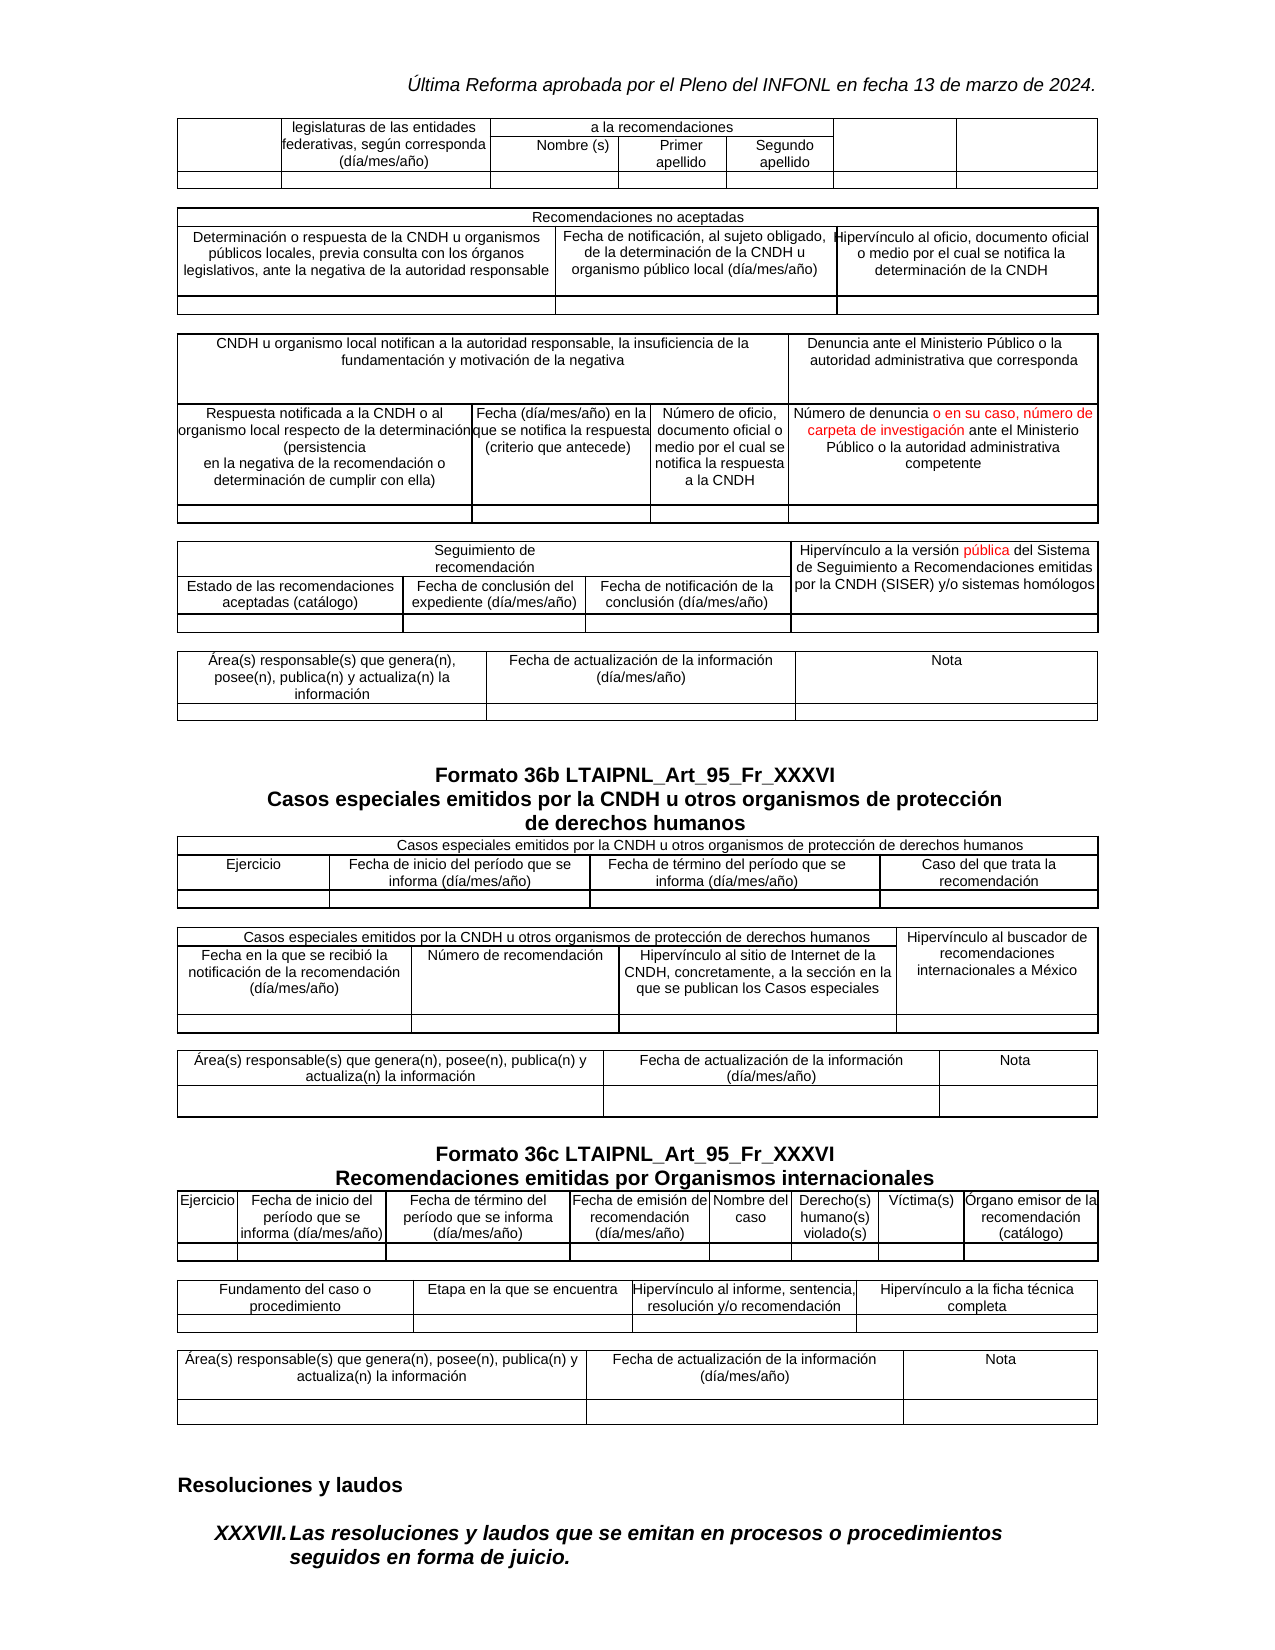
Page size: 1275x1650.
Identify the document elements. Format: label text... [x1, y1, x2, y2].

table_cell [834, 172, 956, 188]
table_header Fecha de inicio del período que se informa (día/mes/año) [238, 1192, 385, 1242]
table_header Fecha de emisión de recomendación (día/mes/año) [571, 1192, 709, 1242]
table_cell [792, 1244, 878, 1260]
table_cell [414, 1315, 632, 1332]
table_header Nota [940, 1051, 1097, 1085]
table_cell [792, 615, 1097, 632]
table_header Área(s) responsable(s) que genera(n), posee(n), publica(n) y actualiza(n) la información [178, 652, 486, 702]
table_header Área(s) responsable(s) que genera(n), posee(n), publica(n) y actualiza(n) la información [178, 1051, 603, 1085]
text Formato 36c LTAIPNL_Art_95_Fr_XXXVI [177, 1141, 1093, 1165]
table_cell Número de denuncia o en su caso, número de carpeta de investigación ante el Ministerio Público o la autoridad administrativa competente [789, 405, 1097, 504]
table_header Hipervínculo al informe, sentencia, resolución y/o recomendación [633, 1281, 856, 1314]
table_cell Fecha de conclusión del expediente (día/mes/año) [404, 577, 585, 613]
table_cell [178, 1244, 237, 1260]
table_cell Estado de las recomendaciones aceptadas (catálogo) [178, 577, 402, 613]
table_header Nombre del caso [710, 1192, 791, 1242]
table_cell [727, 172, 833, 188]
table_header Fecha de término del período que se informa (día/mes/año) [387, 1192, 569, 1242]
table_cell [619, 172, 726, 188]
table_header Fecha de actualización de la información (día/mes/año) [587, 1351, 903, 1399]
table_cell Fecha (día/mes/año) en la que se notifica la respuesta (criterio que antecede) [473, 405, 650, 504]
table_cell Número de oficio, documento oficial o medio por el cual se notifica la respuesta a la CNDH [651, 405, 788, 504]
table_cell [330, 891, 589, 907]
table_cell Caso del que trata la recomendación [881, 856, 1097, 889]
table_cell Fecha de término del período que se informa (día/mes/año) [591, 856, 879, 889]
table_cell [178, 615, 402, 632]
table_cell a la recomendaciones [491, 119, 833, 136]
table_cell [487, 704, 795, 720]
text Formato 36b LTAIPNL_Art_95_Fr_XXXVI [177, 762, 1093, 786]
table_cell Segundo apellido [727, 137, 833, 171]
table_cell [796, 704, 1097, 720]
table_cell [881, 891, 1097, 907]
table_cell Hipervínculo al sitio de Internet de la CNDH, concretamente, a la sección en la que se publican los Casos especiales [620, 947, 896, 1014]
table_cell [238, 1244, 385, 1260]
table_header Órgano emisor de la recomendación (catálogo) [965, 1192, 1097, 1242]
table_cell [789, 506, 1097, 522]
table_cell [178, 297, 555, 313]
table_cell [857, 1315, 1097, 1332]
table_cell [178, 891, 329, 907]
table_header Etapa en la que se encuentra [414, 1281, 632, 1314]
table_header Casos especiales emitidos por la CNDH u otros organismos de protección de derechos humanos [178, 837, 1097, 854]
table_cell [633, 1315, 856, 1332]
table_cell [620, 1015, 896, 1032]
table_cell [940, 1086, 1097, 1116]
table_header Ejercicio [178, 1192, 237, 1242]
table_cell Número de recomendación [412, 947, 618, 1014]
table_cell [556, 297, 836, 313]
table_cell [965, 1244, 1097, 1260]
table_cell [178, 1086, 603, 1116]
table_cell [282, 172, 490, 188]
table_cell [604, 1086, 939, 1116]
table_cell [897, 1015, 1097, 1032]
text XXXVII. Las resoluciones y laudos que se emitan en procesos o procedimientos seguidos en forma de juicio. [214, 1521, 1006, 1569]
table_header Fundamento del caso o procedimiento [178, 1281, 413, 1314]
table_cell Fecha de notificación de la conclusión (día/mes/año) [586, 577, 790, 613]
table_header Hipervínculo al buscador de recomendaciones internacionales a México [897, 928, 1097, 1014]
table_cell [586, 615, 790, 632]
table_cell [178, 506, 471, 522]
table_cell Fecha en la que se recibió la notificación de la recomendación (día/mes/año) [178, 947, 411, 1014]
table_cell Fecha de inicio del período que se informa (día/mes/año) [330, 856, 589, 889]
table_cell Determinación o respuesta de la CNDH u organismos públicos locales, previa consulta con los órganos legislativos, ante la negativa de la autoridad responsable [178, 227, 555, 295]
table_cell Primer apellido [619, 137, 726, 171]
text Resoluciones y laudos [177, 1473, 1098, 1497]
table_cell [651, 506, 788, 522]
table_cell Nombre (s) [491, 137, 618, 171]
table_cell [491, 172, 618, 188]
table_cell [178, 172, 281, 188]
table_header Denuncia ante el Ministerio Público o la autoridad administrativa que corresponda [789, 335, 1097, 403]
table_cell [904, 1400, 1097, 1424]
table_header Recomendaciones no aceptadas [178, 209, 1097, 226]
table_cell [178, 1015, 411, 1032]
table_cell [387, 1244, 569, 1260]
table_cell [473, 506, 650, 522]
table_cell [879, 1244, 963, 1260]
table_cell [178, 119, 281, 171]
table_header Área(s) responsable(s) que genera(n), posee(n), publica(n) y actualiza(n) la información [178, 1351, 586, 1399]
table_cell [178, 704, 486, 720]
table_header CNDH u organismo local notifican a la autoridad responsable, la insuficiencia de la fundamentación y motivación de la negativa [178, 335, 788, 403]
table_header Nota [904, 1351, 1097, 1399]
table_cell legislaturas de las entidades federativas, según corresponda (día/mes/año) [282, 119, 490, 171]
table_header Seguimiento de recomendación [178, 542, 790, 576]
table_cell Respuesta notificada a la CNDH o al organismo local respecto de la determinación (persistencia en la negativa de la recomendación o determinación de cumplir con ella) [178, 405, 471, 504]
text Casos especiales emitidos por la CNDH u otros organismos de protección [177, 786, 1093, 810]
table_cell [710, 1244, 791, 1260]
table_cell [178, 1315, 413, 1332]
table_cell [587, 1400, 903, 1424]
table_header Fecha de actualización de la información (día/mes/año) [604, 1051, 939, 1085]
table_header Víctima(s) [879, 1192, 963, 1242]
table_header Hipervínculo a la ficha técnica completa [857, 1281, 1097, 1314]
table_cell [957, 119, 1097, 171]
table_header Fecha de actualización de la información (día/mes/año) [487, 652, 795, 702]
table_cell Fecha de notificación, al sujeto obligado, de la determinación de la CNDH u organismo público local (día/mes/año) [556, 227, 836, 295]
table_cell [412, 1015, 618, 1032]
table_header Hipervínculo a la versión pública del Sistema de Seguimiento a Recomendaciones emitidas por la CNDH (SISER) y/o sistemas homólogos [792, 542, 1097, 613]
table_header Casos especiales emitidos por la CNDH u otros organismos de protección de derechos humanos [178, 928, 896, 945]
text de derechos humanos [177, 811, 1093, 835]
table_cell [571, 1244, 709, 1260]
table_cell [404, 615, 585, 632]
table_header Nota [796, 652, 1097, 702]
table_cell [838, 297, 1097, 313]
table_cell [178, 1400, 586, 1424]
table_cell Ejercicio [178, 856, 329, 889]
table_cell [834, 119, 956, 171]
table_cell Hipervínculo al oficio, documento oficial o medio por el cual se notifica la determinación de la CNDH [838, 227, 1097, 295]
text Recomendaciones emitidas por Organismos internacionales [177, 1165, 1093, 1189]
table_cell [957, 172, 1097, 188]
table_header Derecho(s) humano(s) violado(s) [792, 1192, 878, 1242]
table_cell [591, 891, 879, 907]
